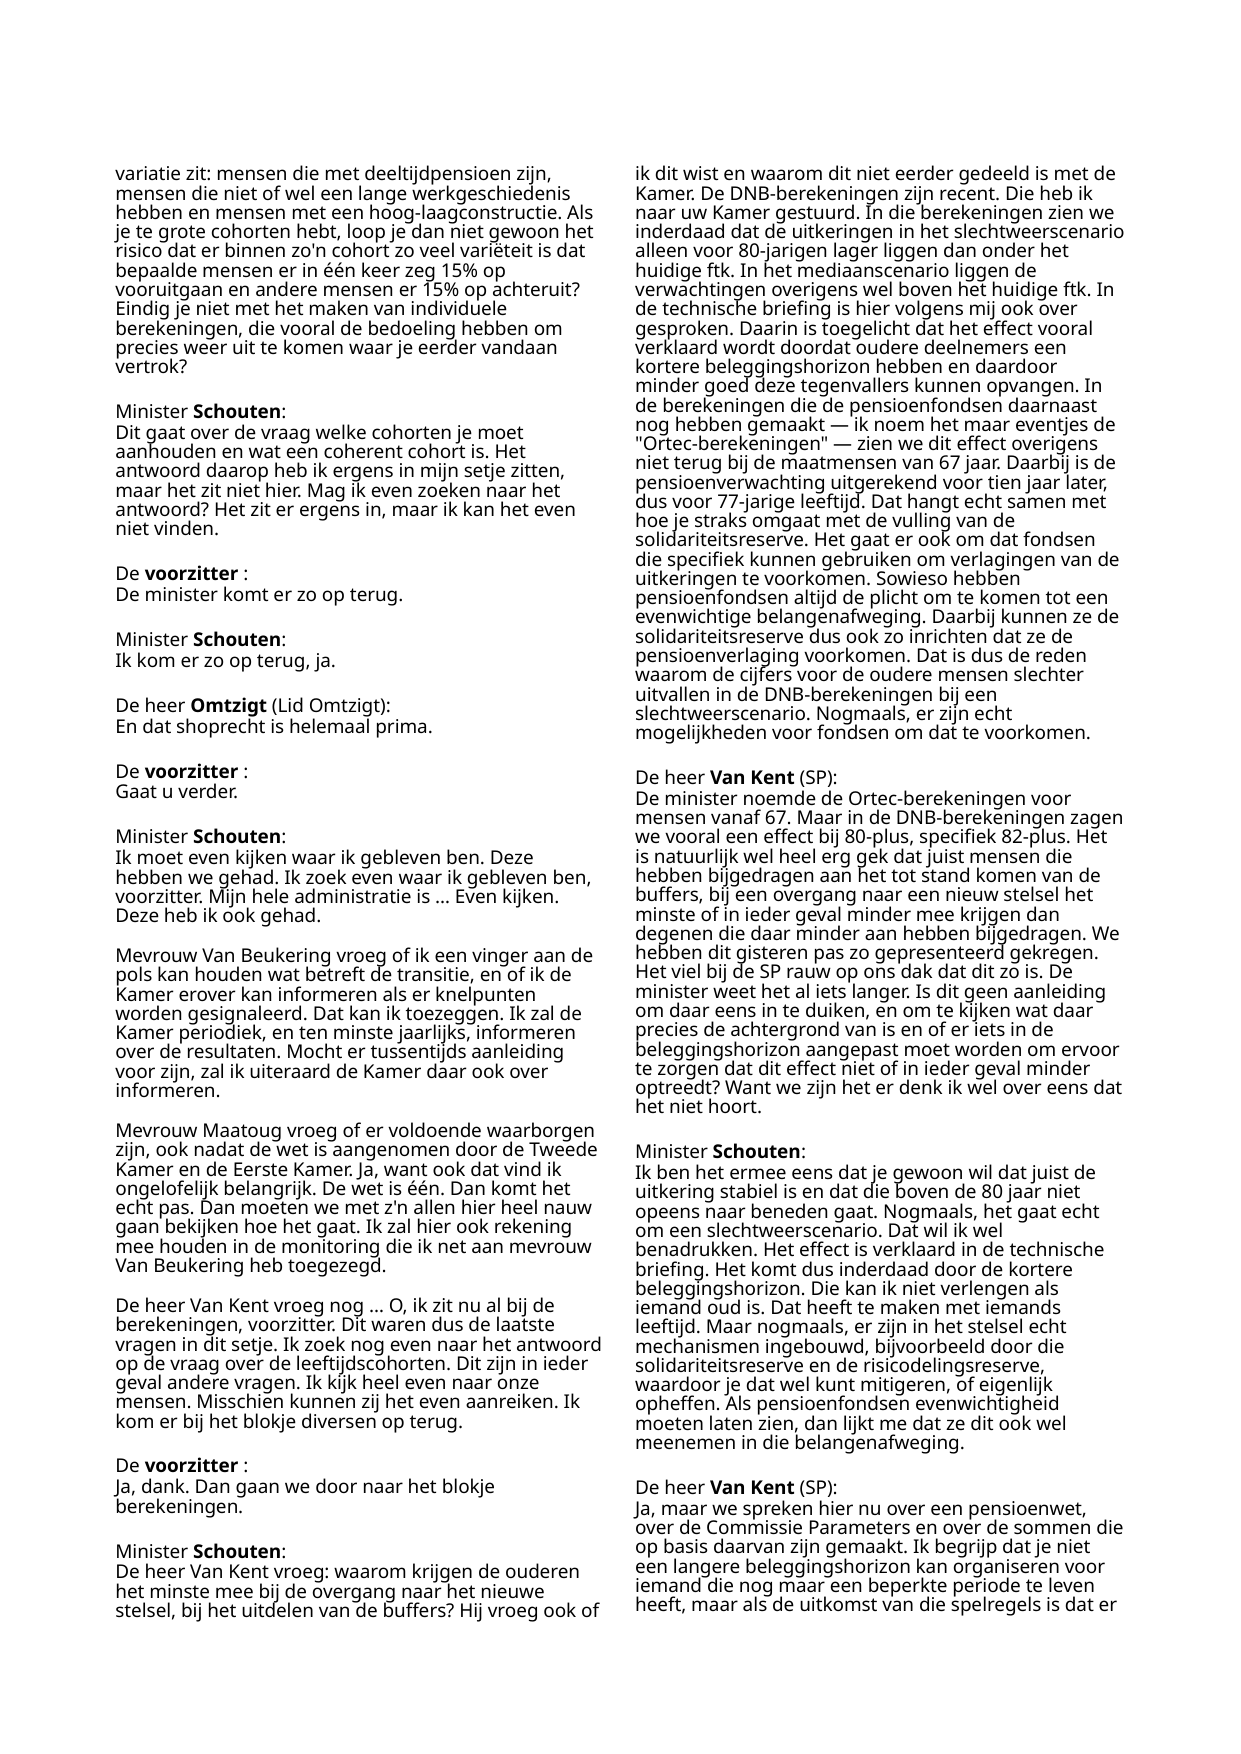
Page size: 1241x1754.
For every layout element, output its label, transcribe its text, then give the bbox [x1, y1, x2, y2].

text Dit gaat over de vraag welke cohorten je moet aanhouden en wat een coherent cohort is. Het antwoord daarop heb ik ergens in mijn setje zitten, maar het zit niet hier. Mag ik even zoeken naar het antwoord? Het zit er ergens in, maar ik kan het even niet vinden. [115, 424, 605, 539]
text Gaat u verder. [115, 783, 605, 803]
text Minister Schouten: [115, 1538, 605, 1563]
text De minister komt er zo op terug. [115, 586, 605, 605]
text De heer Omtzigt (Lid Omtzigt): [115, 692, 605, 718]
text Minister Schouten: [115, 626, 605, 652]
text De minister noemde de Ortec-berekeningen voor mensen vanaf 67. Maar in de DNB-berekeningen zagen we vooral een effect bij 80-plus, specifiek 82-plus. Het is natuurlijk wel heel erg gek dat juist mensen die hebben bijgedragen aan het tot stand komen van de buffers, bij een overgang naar een nieuw stelsel het minste of in ieder geval minder mee krijgen dan degenen die daar minder aan hebben bijgedragen. We hebben dit gisteren pas zo gepresenteerd gekregen. Het viel bij de SP rauw op ons dak dat dit zo is. De minister weet het al iets langer. Is dit geen aanleiding om daar eens in te duiken, en om te kijken wat daar precies de achtergrond van is en of er iets in de beleggingshorizon aangepast moet worden om ervoor te zorgen dat dit effect niet of in ieder geval minder optreedt? Want we zijn het er denk ik wel over eens dat het niet hoort. [635, 790, 1125, 1118]
text En dat shoprecht is helemaal prima. [115, 718, 605, 737]
text De voorzitter : [115, 1453, 605, 1478]
text Minister Schouten: [635, 1138, 1125, 1164]
text Ik kom er zo op terug, ja. [115, 652, 605, 671]
text De voorzitter : [115, 560, 605, 586]
text De voorzitter : [115, 758, 605, 783]
text De heer Van Kent vroeg nog … O, ik zit nu al bij de berekeningen, voorzitter. Dit waren dus de laatste vragen in dit setje. Ik zoek nog even naar het antwoord op de vraag over de leeftijdscohorten. Dit zijn in ieder geval andere vragen. Ik kijk heel even naar onze mensen. Misschien kunnen zij het even aanreiken. Ik kom er bij het blokje diversen op terug. [115, 1297, 605, 1432]
text Ja, dank. Dan gaan we door naar het blokje berekeningen. [115, 1478, 605, 1517]
text variatie zit: mensen die met deeltijdpensioen zijn, mensen die niet of wel een lange werkgeschiedenis hebben en mensen met een hoog-laagconstructie. Als je te grote cohorten hebt, loop je dan niet gewoon het risico dat er binnen zo'n cohort zo veel variëteit is dat bepaalde mensen er in één keer zeg 15% op vooruitgaan en andere mensen er 15% op achteruit? Eindig je niet met het maken van individuele berekeningen, die vooral de bedoeling hebben om precies weer uit te komen waar je eerder vandaan vertrok? [115, 165, 605, 377]
text Ik ben het ermee eens dat je gewoon wil dat juist de uitkering stabiel is en dat die boven de 80 jaar niet opeens naar beneden gaat. Nogmaals, het gaat echt om een slechtweerscenario. Dat wil ik wel benadrukken. Het effect is verklaard in de technische briefing. Het komt dus inderdaad door de kortere beleggingshorizon. Die kan ik niet verlengen als iemand oud is. Dat heeft te maken met iemands leeftijd. Maar nogmaals, er zijn in het stelsel echt mechanismen ingebouwd, bijvoorbeeld door die solidariteitsreserve en de risicodelingsreserve, waardoor je dat wel kunt mitigeren, of eigenlijk opheffen. Als pensioenfondsen evenwichtigheid moeten laten zien, dan lijkt me dat ze dit ook wel meenemen in die belangenafweging. [635, 1164, 1125, 1453]
text De heer Van Kent vroeg: waarom krijgen de ouderen het minste mee bij de overgang naar het nieuwe stelsel, bij het uitdelen van de buffers? Hij vroeg ook of [115, 1563, 605, 1621]
text Minister Schouten: [115, 824, 605, 849]
text De heer Van Kent (SP): [635, 1474, 1125, 1500]
text Ik moet even kijken waar ik gebleven ben. Deze hebben we gehad. Ik zoek even waar ik gebleven ben, voorzitter. Mijn hele administratie is … Even kijken. Deze heb ik ook gehad. [115, 849, 605, 926]
text De heer Van Kent (SP): [635, 764, 1125, 790]
text Minister Schouten: [115, 398, 605, 424]
text Mevrouw Maatoug vroeg of er voldoende waarborgen zijn, ook nadat de wet is aangenomen door de Tweede Kamer en de Eerste Kamer. Ja, want ook dat vind ik ongelofelijk belangrijk. De wet is één. Dan komt het echt pas. Dan moeten we met z'n allen hier heel nauw gaan bekijken hoe het gaat. Ik zal hier ook rekening mee houden in de monitoring die ik net aan mevrouw Van Beukering heb toegezegd. [115, 1122, 605, 1276]
text Ja, maar we spreken hier nu over een pensioenwet, over de Commissie Parameters en over de sommen die op basis daarvan zijn gemaakt. Ik begrijp dat je niet een langere beleggingshorizon kan organiseren voor iemand die nog maar een beperkte periode te leven heeft, maar als de uitkomst van die spelregels is dat er [635, 1500, 1125, 1615]
text Mevrouw Van Beukering vroeg of ik een vinger aan de pols kan houden wat betreft de transitie, en of ik de Kamer erover kan informeren als er knelpunten worden gesignaleerd. Dat kan ik toezeggen. Ik zal de Kamer periodiek, en ten minste jaarlijks, informeren over de resultaten. Mocht er tussentijds aanleiding voor zijn, zal ik uiteraard de Kamer daar ook over informeren. [115, 947, 605, 1101]
text ik dit wist en waarom dit niet eerder gedeeld is met de Kamer. De DNB-berekeningen zijn recent. Die heb ik naar uw Kamer gestuurd. In die berekeningen zien we inderdaad dat de uitkeringen in het slechtweerscenario alleen voor 80-jarigen lager liggen dan onder het huidige ftk. In het mediaanscenario liggen de verwachtingen overigens wel boven het huidige ftk. In de technische briefing is hier volgens mij ook over gesproken. Daarin is toegelicht dat het effect vooral verklaard wordt doordat oudere deelnemers een kortere beleggingshorizon hebben en daardoor minder goed deze tegenvallers kunnen opvangen. In de berekeningen die de pensioenfondsen daarnaast nog hebben gemaakt — ik noem het maar eventjes de "Ortec-berekeningen" — zien we dit effect overigens niet terug bij de maatmensen van 67 jaar. Daarbij is de pensioenverwachting uitgerekend voor tien jaar later, dus voor 77-jarige leeftijd. Dat hangt echt samen met hoe je straks omgaat met de vulling van de solidariteitsreserve. Het gaat er ook om dat fondsen die specifiek kunnen gebruiken om verlagingen van de uitkeringen te voorkomen. Sowieso hebben pensioenfondsen altijd de plicht om te komen tot een evenwichtige belangenafweging. Daarbij kunnen ze de solidariteitsreserve dus ook zo inrichten dat ze de pensioenverlaging voorkomen. Dat is dus de reden waarom de cijfers voor de oudere mensen slechter uitvallen in de DNB-berekeningen bij een slechtweerscenario. Nogmaals, er zijn echt mogelijkheden voor fondsen om dat te voorkomen. [635, 165, 1125, 743]
